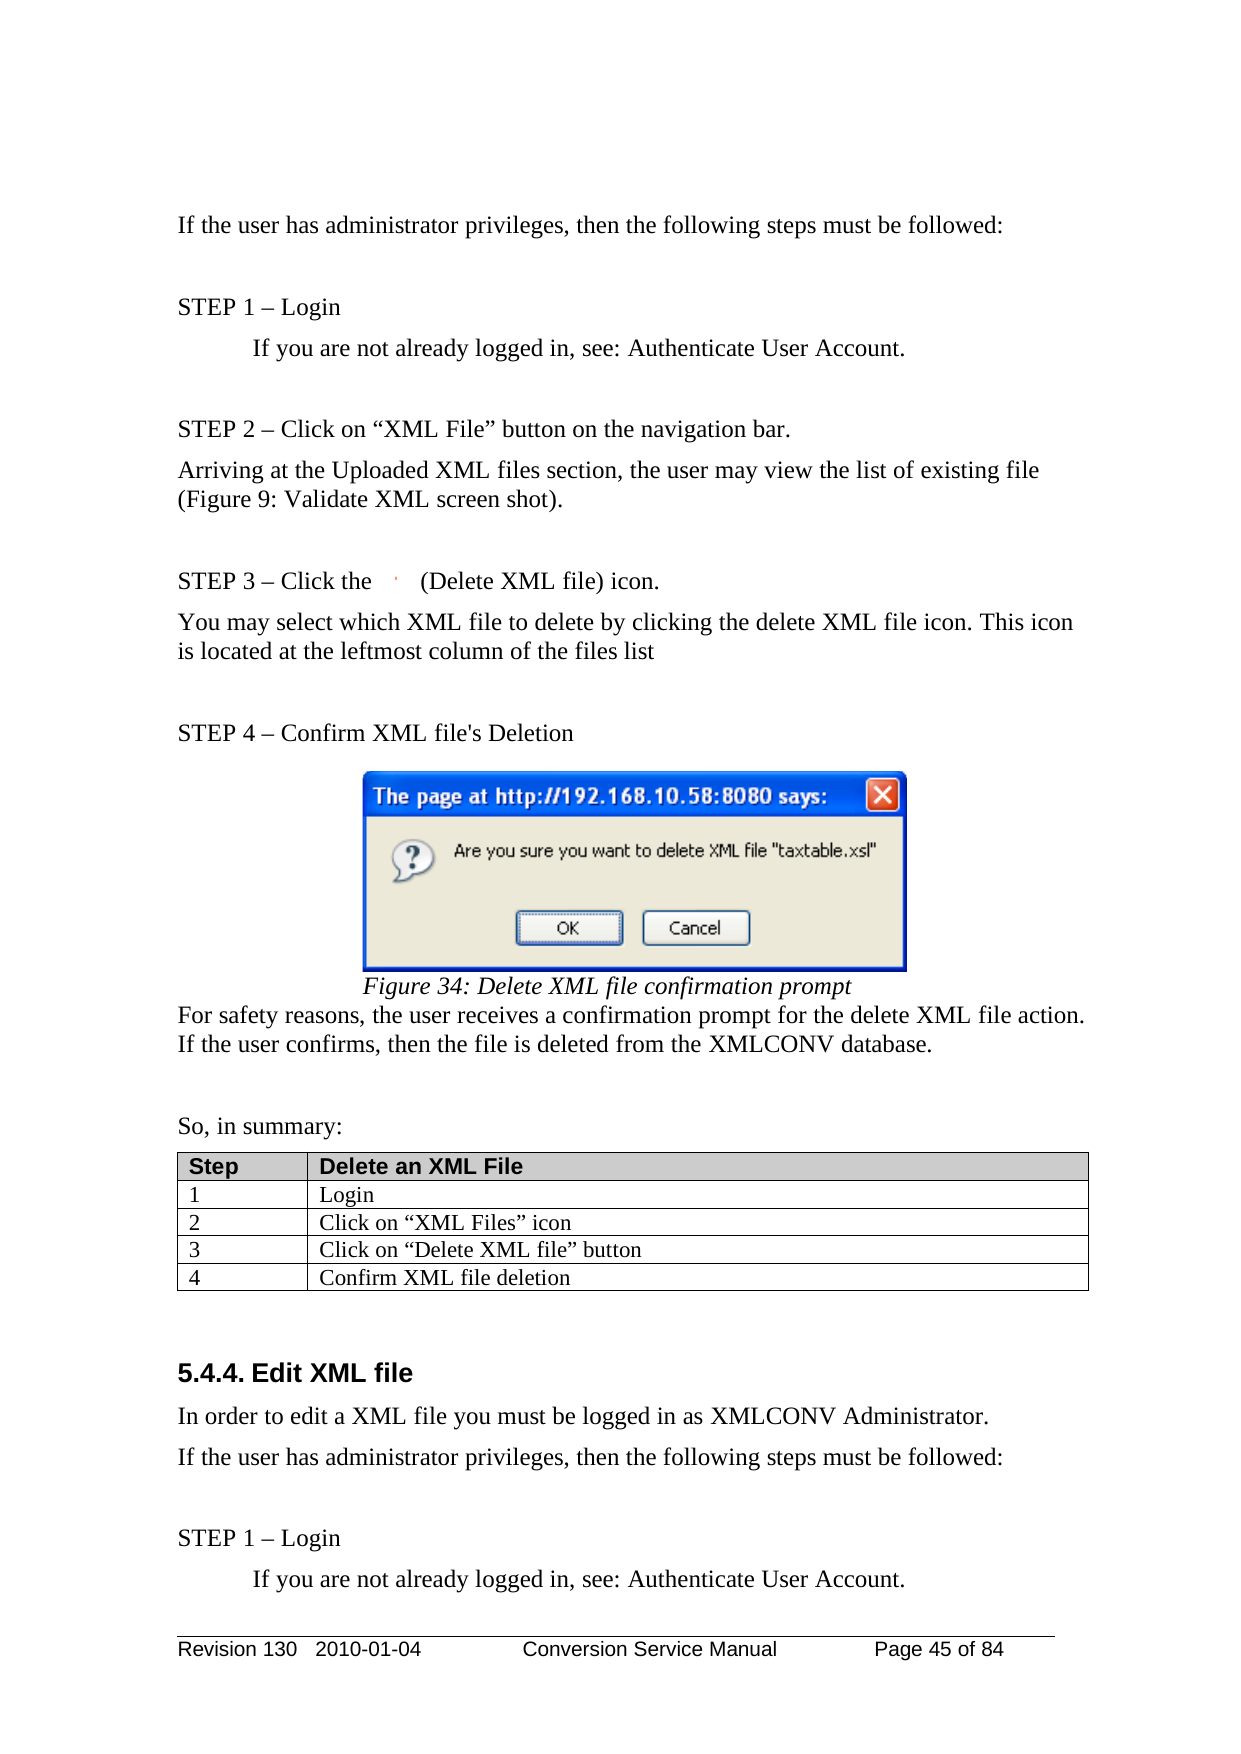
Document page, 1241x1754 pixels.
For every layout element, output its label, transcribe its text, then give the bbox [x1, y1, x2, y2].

table_cell 3 [178, 1236, 307, 1263]
text For safety reasons, the user receives a confirmation prompt for the delete XML file action. If the user confirms, then the file is deleted from the XMLCONV database. [177, 758, 1092, 1058]
text In order to edit a XML file you must be logged in as XMLCONV Administrator. [177, 1401, 1092, 1430]
text STEP 3 – Click the (Delete XML file) icon. [177, 566, 1092, 595]
text STEP 2 – Click on “XML File” button on the navigation bar. [177, 414, 1092, 443]
table_cell Login [308, 1181, 1088, 1207]
table_cell 4 [178, 1264, 307, 1290]
table_cell Confirm XML file deletion [308, 1264, 1088, 1290]
text So, in summary: [177, 1111, 1092, 1140]
text STEP 1 – Login [177, 1523, 1092, 1552]
table_header Step [178, 1153, 307, 1180]
table_cell Click on “Delete XML file” button [308, 1236, 1088, 1263]
text If you are not already logged in, see: Authenticate User Account. [177, 333, 1092, 362]
table_cell Click on “XML Files” icon [308, 1209, 1088, 1235]
text Figure 34: Delete XML file confirmation prompt [363, 972, 907, 1000]
text Arriving at the Uploaded XML files section, the user may view the list of existing file (Figure 9: Validate XML screen shot). [177, 455, 1092, 513]
text If you are not already logged in, see: Authenticate User Account. [177, 1564, 1092, 1593]
text You may select which XML file to delete by clicking the delete XML file icon. This icon is located at the leftmost column of the files list [177, 607, 1092, 665]
subtitle Edit XML file [177, 1357, 1092, 1388]
table_cell 2 [178, 1209, 307, 1235]
text STEP 4 – Confirm XML file's Deletion [177, 717, 1092, 747]
text If the user has administrator privileges, then the following steps must be followed: [177, 1441, 1092, 1471]
text STEP 1 – Login [177, 292, 1092, 321]
text If the user has administrator privileges, then the following steps must be followed: [177, 210, 1092, 239]
table_header Delete an XML File [308, 1153, 1088, 1180]
table_cell 1 [178, 1181, 307, 1207]
